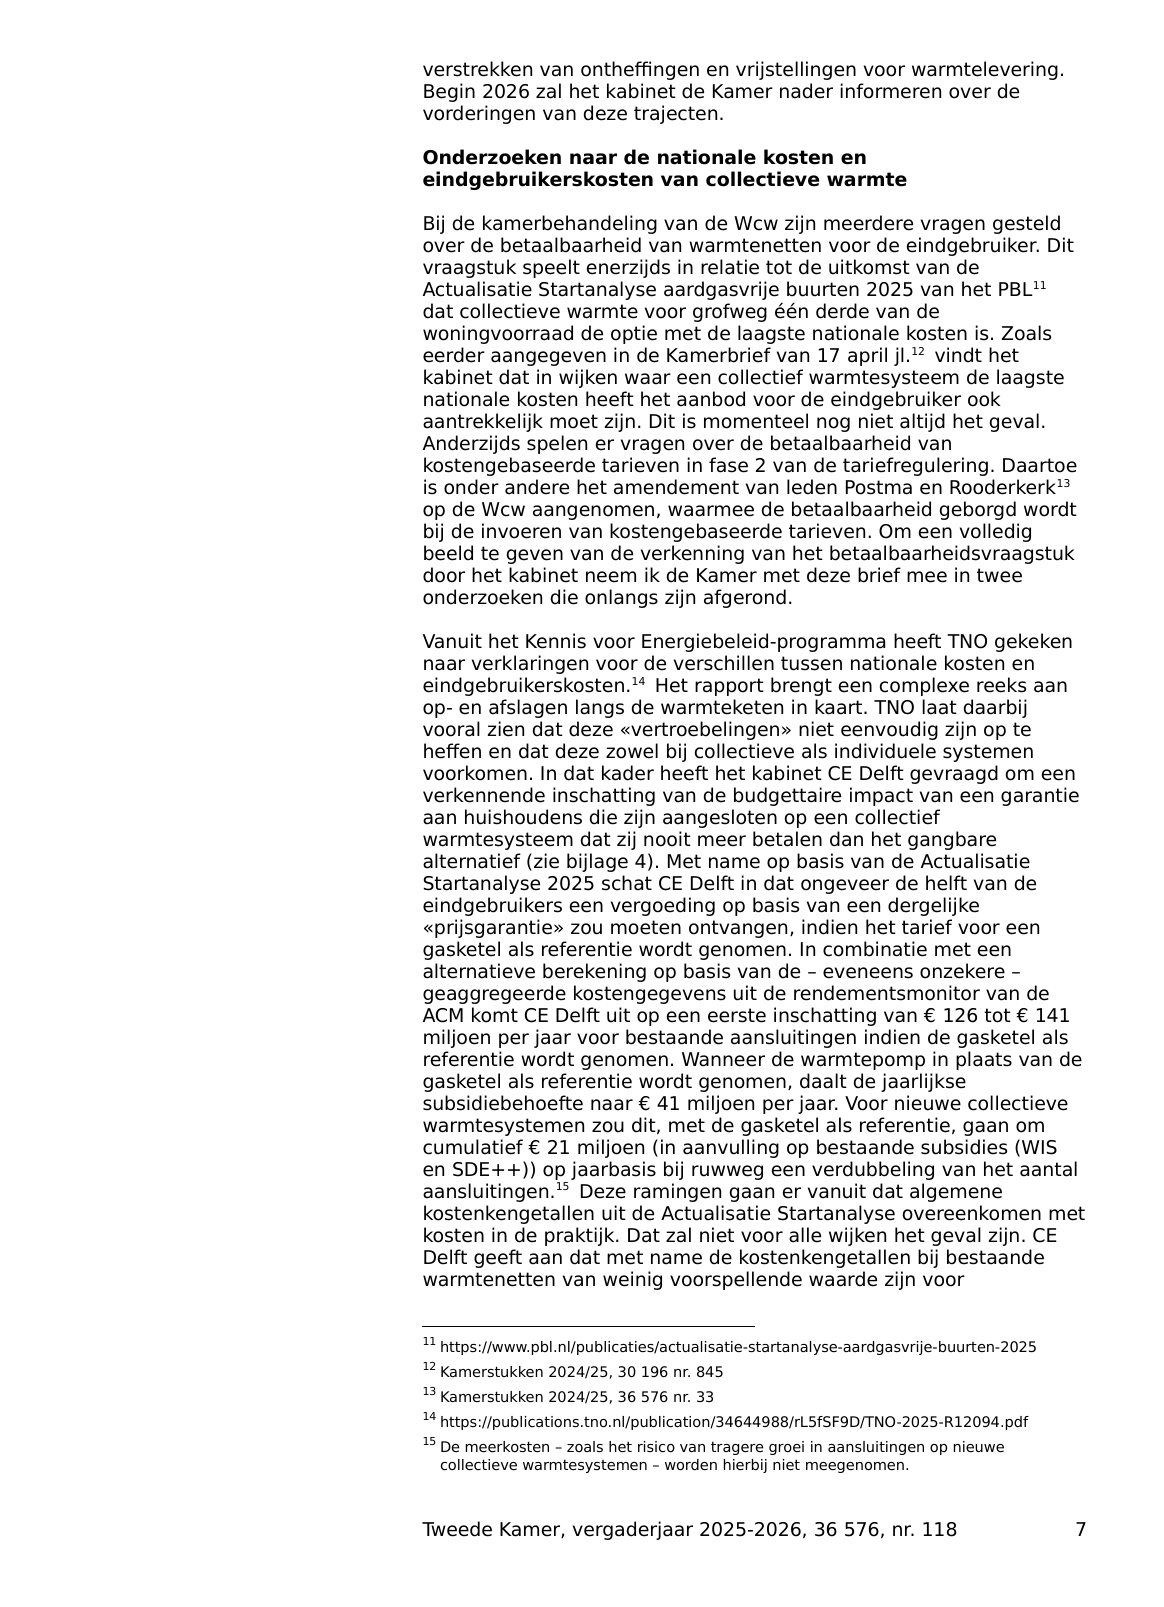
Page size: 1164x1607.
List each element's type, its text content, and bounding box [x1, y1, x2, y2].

text De meerkosten – zoals het risico van tragere groei in aansluitingen op nieuwe collectieve warmtesystemen – worden hierbij niet meegenomen. [422, 1435, 1087, 1474]
text https://www.pbl.nl/publicaties/actualisatie-startanalyse-aardgasvrije-buurten-2025 [422, 1335, 1087, 1357]
text verstrekken van ontheffingen en vrijstellingen voor warmtelevering. Begin 2026 zal het kabinet de Kamer nader informeren over de vorderingen van deze trajecten. [422, 59, 1087, 125]
text https://publications.tno.nl/publication/34644988/rL5fSF9D/TNO-2025-R12094.pdf [422, 1410, 1087, 1432]
text Vanuit het Kennis voor Energiebeleid-programma heeft TNO gekeken naar verklaringen voor de verschillen tussen nationale kosten en eindgebruikerskosten. Het rapport brengt een complexe reeks aan op- en afslagen langs de warmteketen in kaart. TNO laat daarbij vooral zien dat deze «vertroebelingen» niet eenvoudig zijn op te heffen en dat deze zowel bij collectieve als individuele systemen voorkomen. In dat kader heeft het kabinet CE Delft gevraagd om een verkennende inschatting van de budgettaire impact van een garantie aan huishoudens die zijn aangesloten op een collectief warmtesysteem dat zij nooit meer betalen dan het gangbare alternatief (zie bijlage 4). Met name op basis van de Actualisatie Startanalyse 2025 schat CE Delft in dat ongeveer de helft van de eindgebruikers een vergoeding op basis van een dergelijke «prijsgarantie» zou moeten ontvangen, indien het tarief voor een gasketel als referentie wordt genomen. In combinatie met een alternatieve berekening op basis van de – eveneens onzekere – geaggregeerde kostengegevens uit de rendementsmonitor van de ACM komt CE Delft uit op een eerste inschatting van € 126 tot € 141 miljoen per jaar voor bestaande aansluitingen indien de gasketel als referentie wordt genomen. Wanneer de warmtepomp in plaats van de gasketel als referentie wordt genomen, daalt de jaarlijkse subsidiebehoefte naar € 41 miljoen per jaar. Voor nieuwe collectieve warmtesystemen zou dit, met de gasketel als referentie, gaan om cumulatief € 21 miljoen (in aanvulling op bestaande subsidies (WIS en SDE++)) op jaarbasis bij ruwweg een verdubbeling van het aantal aansluitingen. Deze ramingen gaan er vanuit dat algemene kostenkengetallen uit de Actualisatie Startanalyse overeenkomen met kosten in de praktijk. Dat zal niet voor alle wijken het geval zijn. CE Delft geeft aan dat met name de kostenkengetallen bij bestaande warmtenetten van weinig voorspellende waarde zijn voor [422, 631, 1087, 1291]
subtitle Onderzoeken naar de nationale kosten en eindgebruikerskosten van collectieve warmte [422, 147, 1087, 191]
text Kamerstukken 2024/25, 30 196 nr. 845 [422, 1360, 1087, 1382]
text Bij de kamerbehandeling van de Wcw zijn meerdere vragen gesteld over de betaalbaarheid van warmtenetten voor de eindgebruiker. Dit vraagstuk speelt enerzijds in relatie tot de uitkomst van de Actualisatie Startanalyse aardgasvrije buurten 2025 van het PBL dat collectieve warmte voor grofweg één derde van de woningvoorraad de optie met de laagste nationale kosten is. Zoals eerder aangegeven in de Kamerbrief van 17 april jl. vindt het kabinet dat in wijken waar een collectief warmtesysteem de laagste nationale kosten heeft het aanbod voor de eindgebruiker ook aantrekkelijk moet zijn. Dit is momenteel nog niet altijd het geval. Anderzijds spelen er vragen over de betaalbaarheid van kostengebaseerde tarieven in fase 2 van de tariefregulering. Daartoe is onder andere het amendement van leden Postma en Rooderkerk op de Wcw aangenomen, waarmee de betaalbaarheid geborgd wordt bij de invoeren van kostengebaseerde tarieven. Om een volledig beeld te geven van de verkenning van het betaalbaarheidsvraagstuk door het kabinet neem ik de Kamer met deze brief mee in twee onderzoeken die onlangs zijn afgerond. [422, 213, 1087, 609]
text Kamerstukken 2024/25, 36 576 nr. 33 [422, 1385, 1087, 1407]
